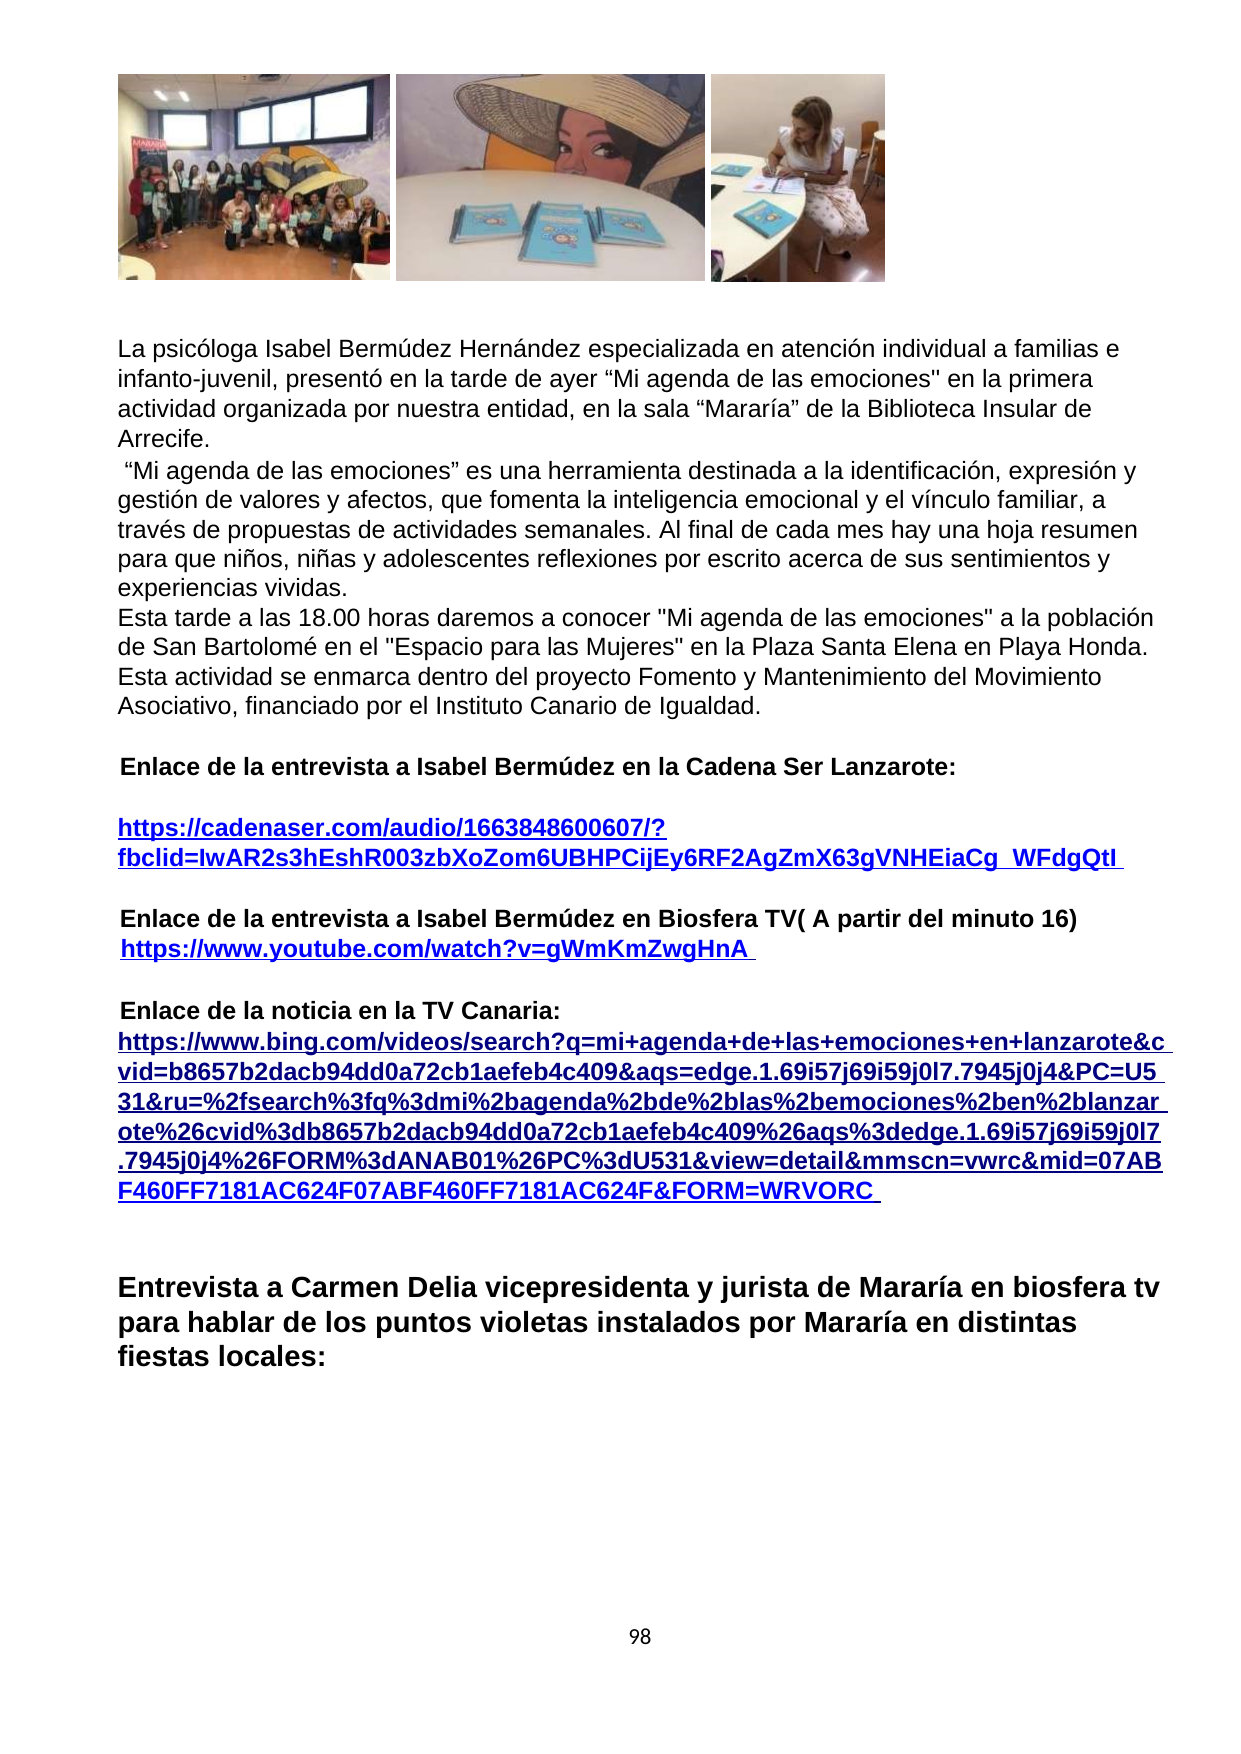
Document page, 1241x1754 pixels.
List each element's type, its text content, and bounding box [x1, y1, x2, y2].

text “Mi agenda de las emociones” es una herramienta destinada a la identificación, expresión y gestión de valores y afectos, que fomenta la inteligencia emocional y el vínculo familiar, a través de propuestas de actividades semanales. Al final de cada mes hay una hoja resumen para que niños, niñas y adolescentes reflexiones por escrito acerca de sus sentimientos y experiencias vividas. [117, 456, 1167, 602]
text https://cadenaser.com/audio/1663848600607/?fbclid=IwAR2s3hEshR003zbXoZom6UBHPCijEy6RF2AgZmX63gVNHEiaCg_WFdgQtI [117, 813, 1205, 872]
text Enlace de la noticia en la TV Canaria: [119, 996, 1192, 1024]
text Esta tarde a las 18.00 horas daremos a conocer "Mi agenda de las emociones" a la población de San Bartolomé en el "Espacio para las Mujeres" en la Plaza Santa Elena en Playa Honda. Esta actividad se enmarca dentro del proyecto Fomento y Mantenimiento del Movimiento Asociativo, financiado por el Instituto Canario de Igualdad. [117, 603, 1167, 720]
text Enlace de la entrevista a Isabel Bermúdez en la Cadena Ser Lanzarote: [119, 751, 1192, 780]
text F460FF7181AC624F07ABF460FF7181AC624F&FORM=WRVORC [117, 1176, 1205, 1205]
text Enlace de la entrevista a Isabel Bermúdez en Biosfera TV( A partir del minuto 16) https://www.youtube.com/watch?v=gWmKmZwgHnA [119, 904, 1192, 962]
text La psicóloga Isabel Bermúdez Hernández especializada en atención individual a familias e infanto-juvenil, presentó en la tarde de ayer “Mi agenda de las emociones'' en la primera actividad organizada por nuestra entidad, en la sala “Mararía” de la Biblioteca Insular de Arrecife. [117, 334, 1169, 452]
text https://www.bing.com/videos/search?q=mi+agenda+de+las+emociones+en+lanzarote&c vid=b8657b2dacb94dd0a72cb1aefeb4c409&aqs=edge.1.69i57j69i59j0l7.7945j0j4&PC=U5 31&ru=%2fsearch%3fq%3dmi%2bagenda%2bde%2blas%2bemociones%2ben%2blanzar ote%26cvid%3db8657b2dacb94dd0a72cb1aefeb4c409%26aqs%3dedge.1.69i57j69i59j0l7 .7945j0j4%26FORM%3dANAB01%26PC%3dU531&view=detail&mmscn=vwrc&mid=07AB [117, 1027, 1205, 1175]
text Entrevista a Carmen Delia vicepresidenta y jurista de Mararía en biosfera tv para hablar de los puntos violetas instalados por Mararía en distintas fiestas locales: [117, 1270, 1167, 1373]
